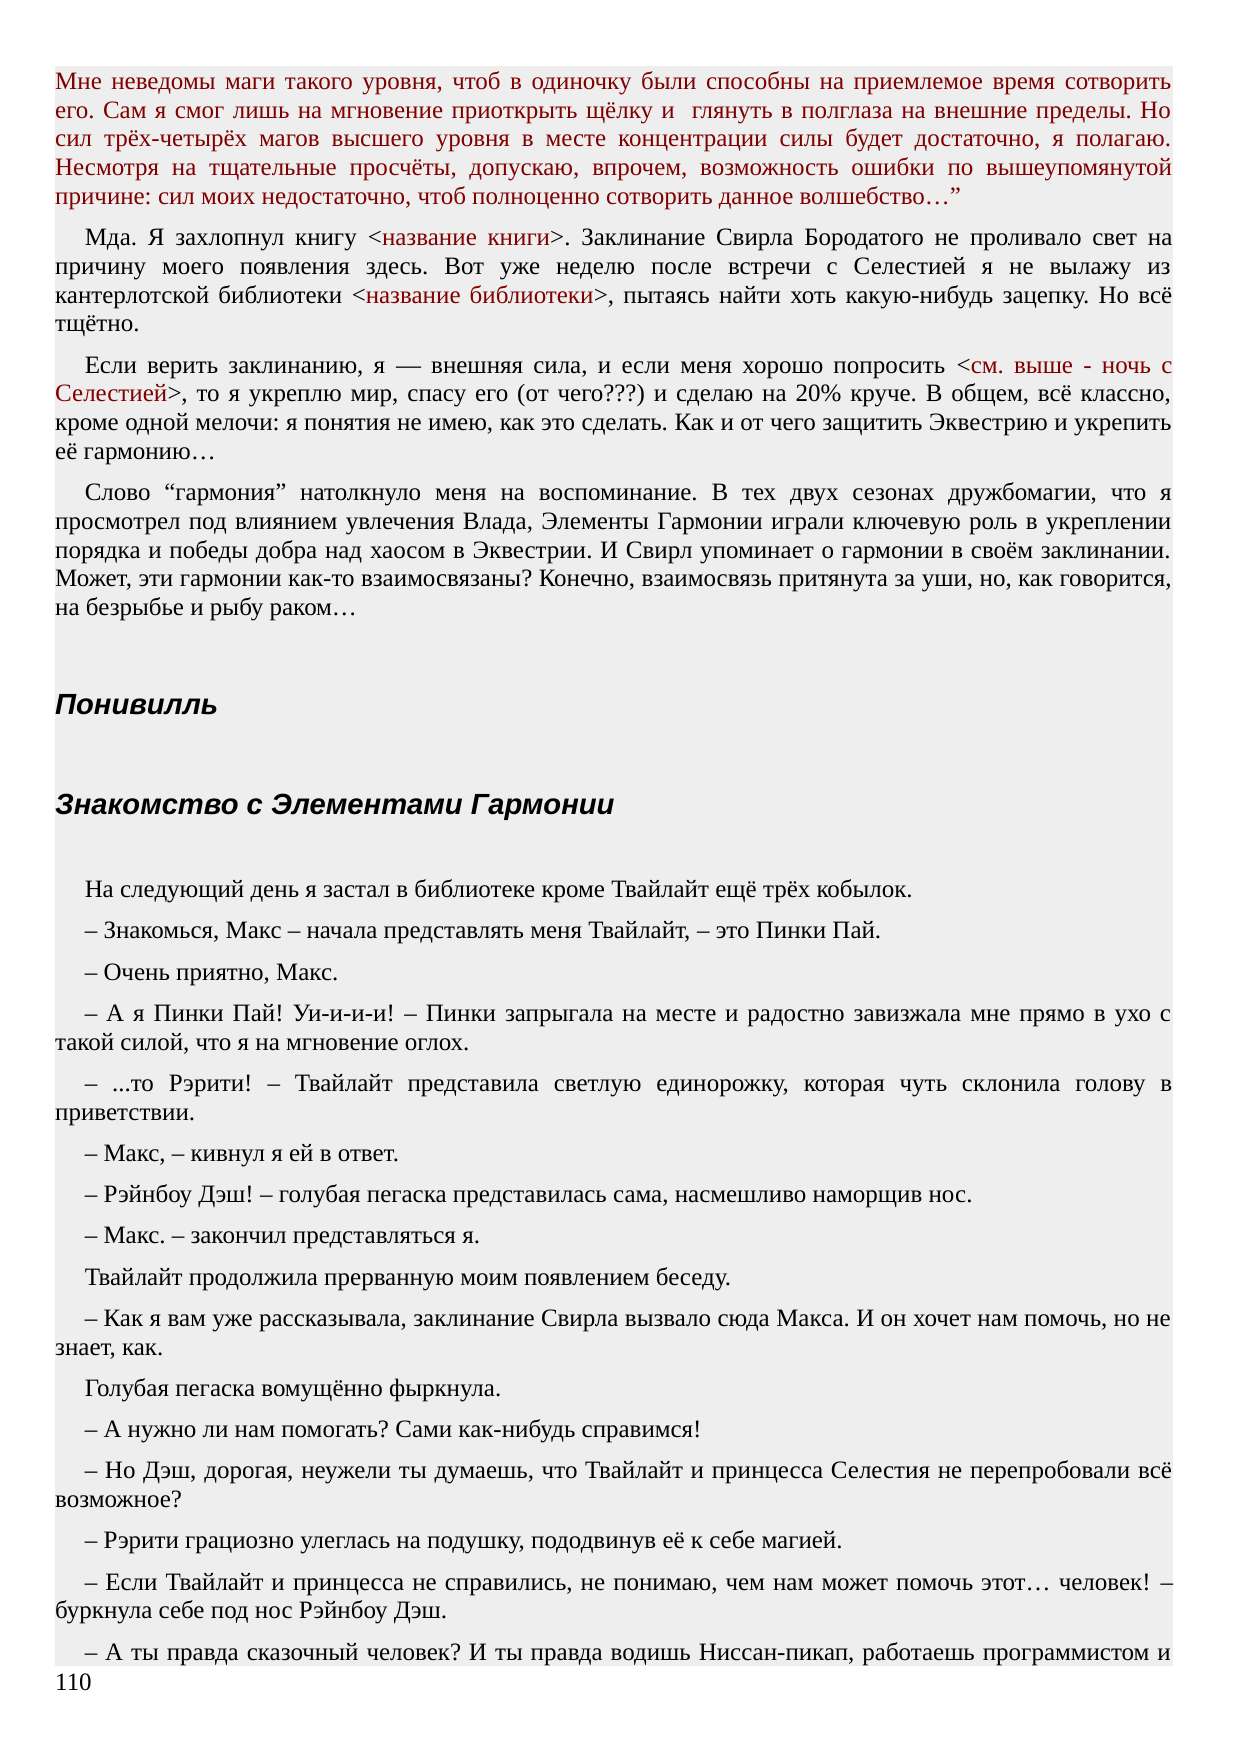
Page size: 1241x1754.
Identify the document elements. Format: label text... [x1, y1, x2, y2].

text – ...то Рэрити! – Твайлайт представила светлую единорожку, которая чуть склонила голову в приветствии. [55, 1068, 1173, 1126]
text Твайлайт продолжила прерванную моим появлением беседу. [55, 1262, 1173, 1291]
text – Как я вам уже рассказывала, заклинание Свирла вызвало сюда Макса. И он хочет нам помочь, но не знает, как. [55, 1303, 1173, 1361]
text – А я Пинки Пай! Уи-и-и-и! – Пинки запрыгала на месте и радостно завизжала мне прямо в ухо с такой силой, что я на мгновение оглох. [55, 998, 1173, 1056]
text – Рэрити грациозно улеглась на подушку, пододвинув её к себе магией. [55, 1526, 1173, 1554]
text – Если Твайлайт и принцесса не справились, не понимаю, чем нам может помочь этот… человек! – буркнула себе под нос Рэйнбоу Дэш. [55, 1567, 1173, 1624]
text – А ты правда сказочный человек? И ты правда водишь Ниссан-пикап, работаешь программистом и [55, 1637, 1173, 1666]
text – Знакомься, Макс – начала представлять меня Твайлайт, – это Пинки Пай. [55, 916, 1173, 944]
subtitle Понивилль [55, 687, 1173, 721]
text Слово “гармония” натолкнуло меня на воспоминание. В тех двух сезонах дружбомагии, что я просмотрел под влиянием увлечения Влада, Элементы Гармонии играли ключевую роль в укреплении порядка и победы добра над хаосом в Эквестрии. И Свирл упоминает о гармонии в своём заклинании. Может, эти гармонии как-то взаимосвязаны? Конечно, взаимосвязь притянута за уши, но, как говорится, на безрыбье и рыбу раком… [55, 477, 1173, 621]
text – Очень приятно, Макс. [55, 957, 1173, 986]
text – Но Дэш, дорогая, неужели ты думаешь, что Твайлайт и принцесса Селестия не перепробовали всё возможное? [55, 1456, 1173, 1513]
text Голубая пегаска вомущённо фыркнула. [55, 1373, 1173, 1402]
text На следующий день я застал в библиотеке кроме Твайлайт ещё трёх кобылок. [55, 874, 1173, 903]
text – Макс, – кивнул я ей в ответ. [55, 1138, 1173, 1167]
text Мда. Я захлопнул книгу <название книги>. Заклинание Свирла Бородатого не проливало свет на причину моего появления здесь. Вот уже неделю после встречи с Селестией я не вылажу из кантерлотской библиотеки <название библиотеки>, пытаясь найти хоть какую-нибудь зацепку. Но всё тщётно. [55, 222, 1173, 337]
subtitle Знакомство с Элементами Гармонии [55, 787, 1173, 821]
text Мне неведомы маги такого уровня, чтоб в одиночку были способны на приемлемое время сотворить его. Сам я смог лишь на мгновение приоткрыть щёлку и глянуть в полглаза на внешние пределы. Но сил трёх-четырёх магов высшего уровня в месте концентрации силы будет достаточно, я полагаю. Несмотря на тщательные просчёты, допускаю, впрочем, возможность ошибки по вышеупомянутой причине: сил моих недостаточно, чтоб полноценно сотворить данное волшебство…” [55, 66, 1173, 210]
text – Макс. – закончил представляться я. [55, 1221, 1173, 1249]
text – А нужно ли нам помогать? Сами как-нибудь справимся! [55, 1414, 1173, 1443]
text Если верить заклинанию, я — внешняя сила, и если меня хорошо попросить <см. выше - ночь с Селестией>, то я укреплю мир, спасу его (от чего???) и сделаю на 20% круче. В общем, всё классно, кроме одной мелочи: я понятия не имею, как это сделать. Как и от чего защитить Эквестрию и укрепить её гармонию… [55, 350, 1173, 465]
text – Рэйнбоу Дэш! – голубая пегаска представилась сама, насмешливо наморщив нос. [55, 1179, 1173, 1208]
